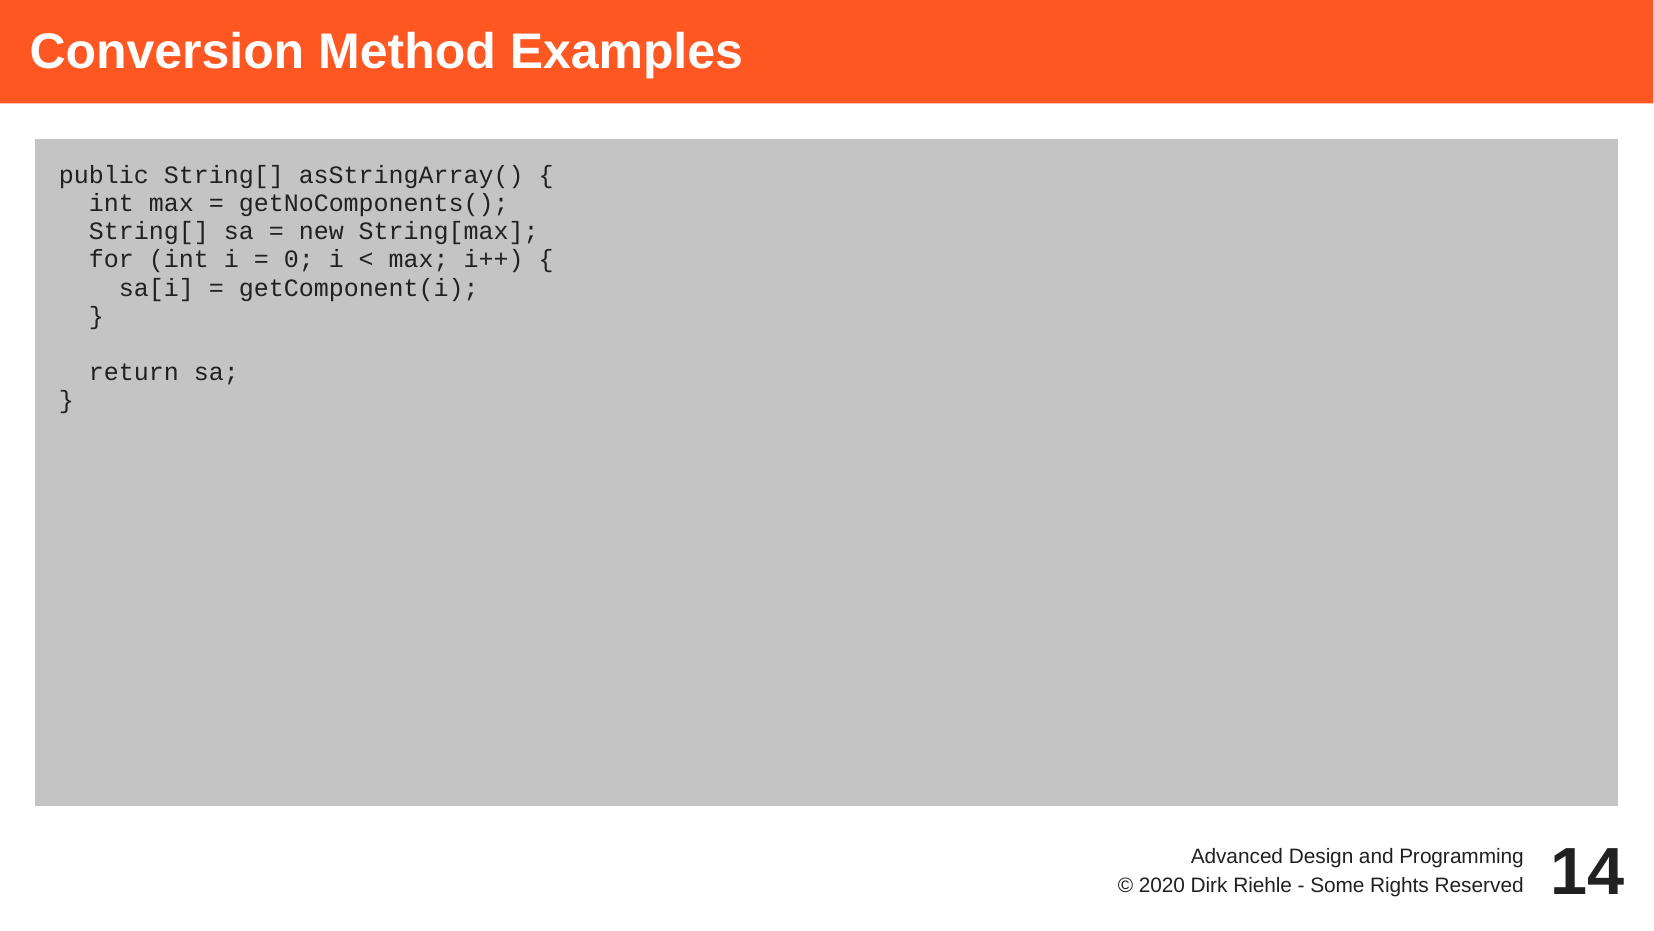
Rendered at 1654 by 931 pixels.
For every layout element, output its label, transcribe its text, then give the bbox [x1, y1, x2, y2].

title Conversion Method Examples [0, 0, 1654, 104]
list public String[] asStringArray() { int max = getNoComponents(); String[] sa = new String[max]; for (int i = 0; i < max; i++) { sa[i] = getComponent(i); } return sa; } [29, 132, 1625, 813]
